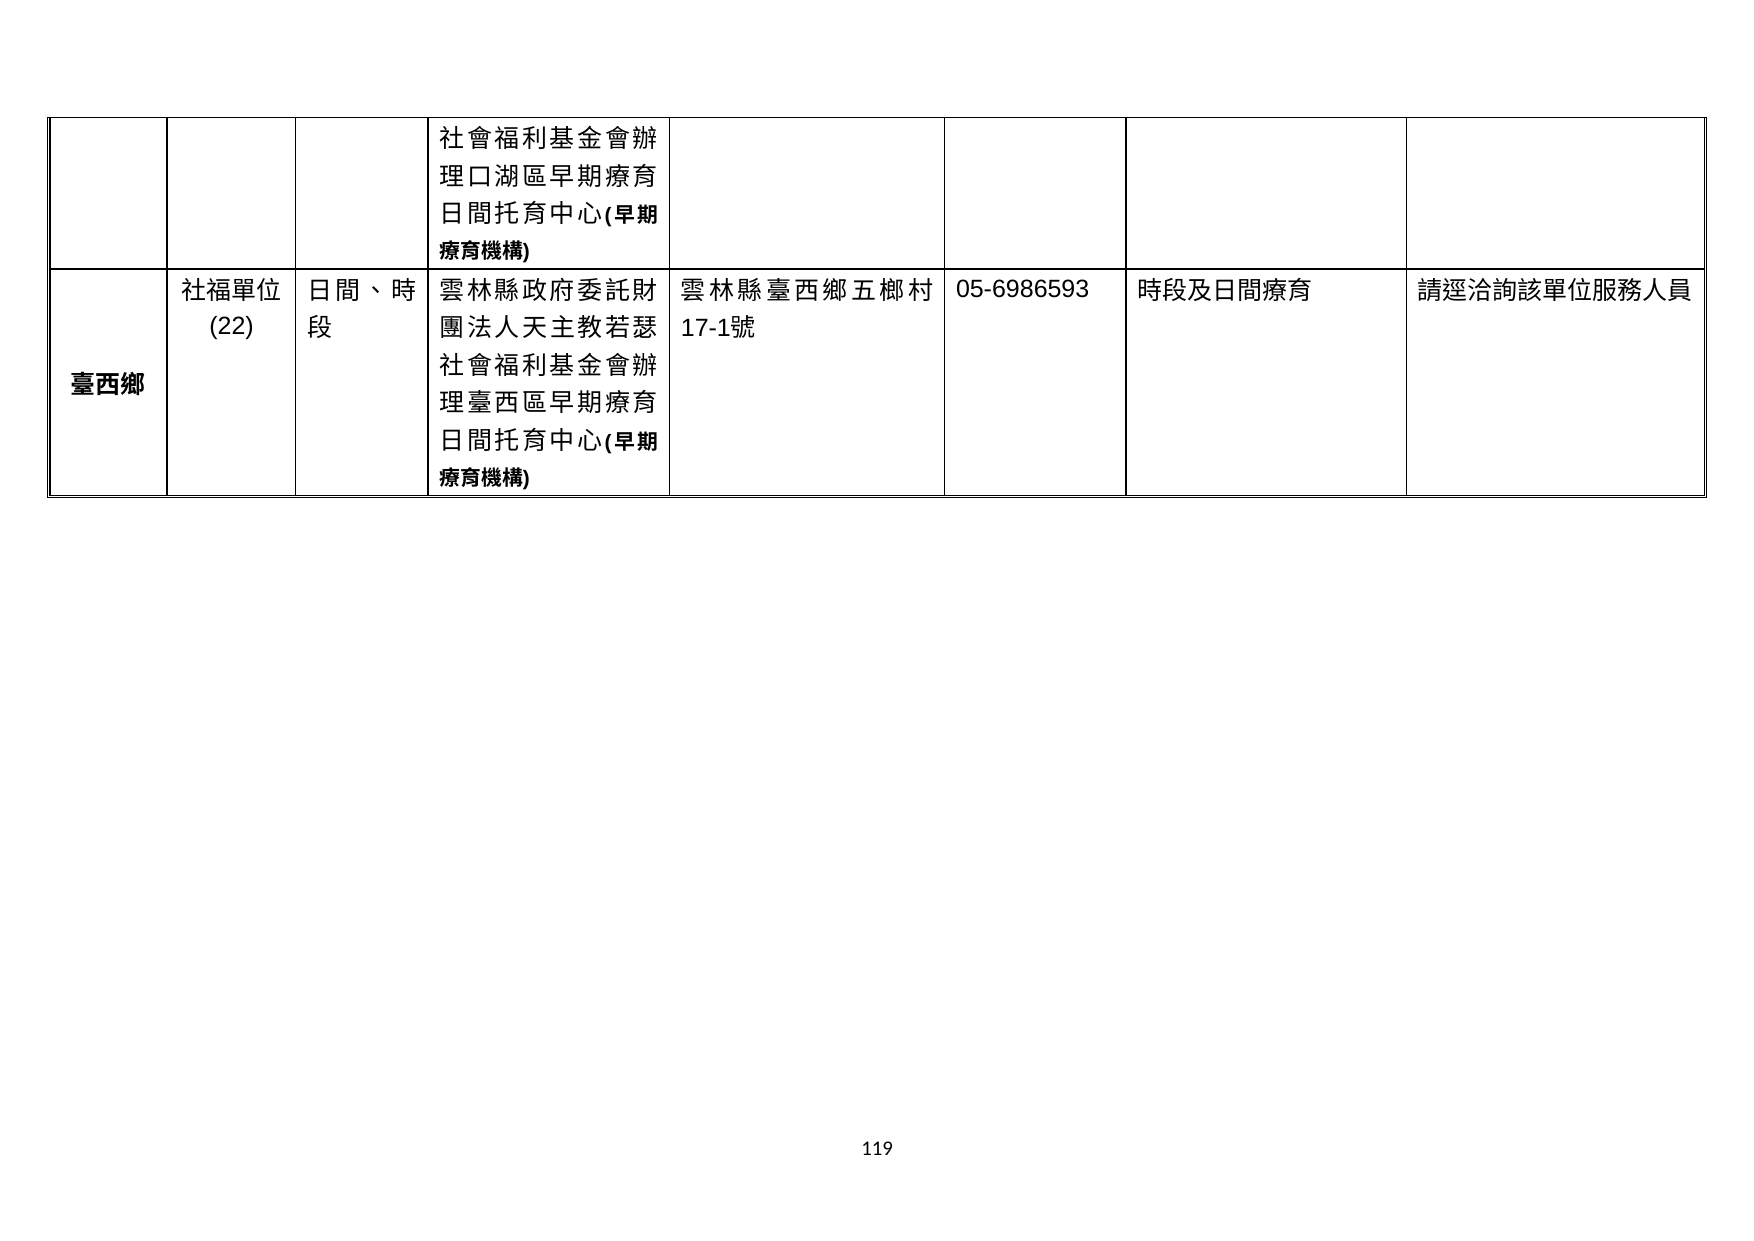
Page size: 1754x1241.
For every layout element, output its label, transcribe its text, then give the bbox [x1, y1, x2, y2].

table_cell [1127, 118, 1406, 268]
table_cell 日間、時段 [296, 270, 427, 495]
table_cell 社福單位(22) [168, 270, 295, 495]
table_cell [945, 118, 1125, 268]
table_cell [51, 118, 166, 268]
table_cell 臺西鄉 [51, 270, 166, 495]
table_cell 社會福利基金會辦理口湖區早期療育日間托育中心(早期療育機構) [429, 118, 669, 268]
table_cell 雲林縣臺西鄉五榔村17-1號 [670, 270, 944, 495]
table_cell 05-6986593 [945, 270, 1125, 495]
table_cell 雲林縣政府委託財團法人天主教若瑟社會福利基金會辦理臺西區早期療育日間托育中心(早期療育機構) [429, 270, 669, 495]
table_cell 時段及日間療育 [1127, 270, 1406, 495]
table_cell 請逕洽詢該單位服務人員 [1407, 270, 1704, 495]
table_cell [168, 118, 295, 268]
table_cell [1407, 118, 1704, 268]
table_cell [670, 118, 944, 268]
table_cell [296, 118, 427, 268]
